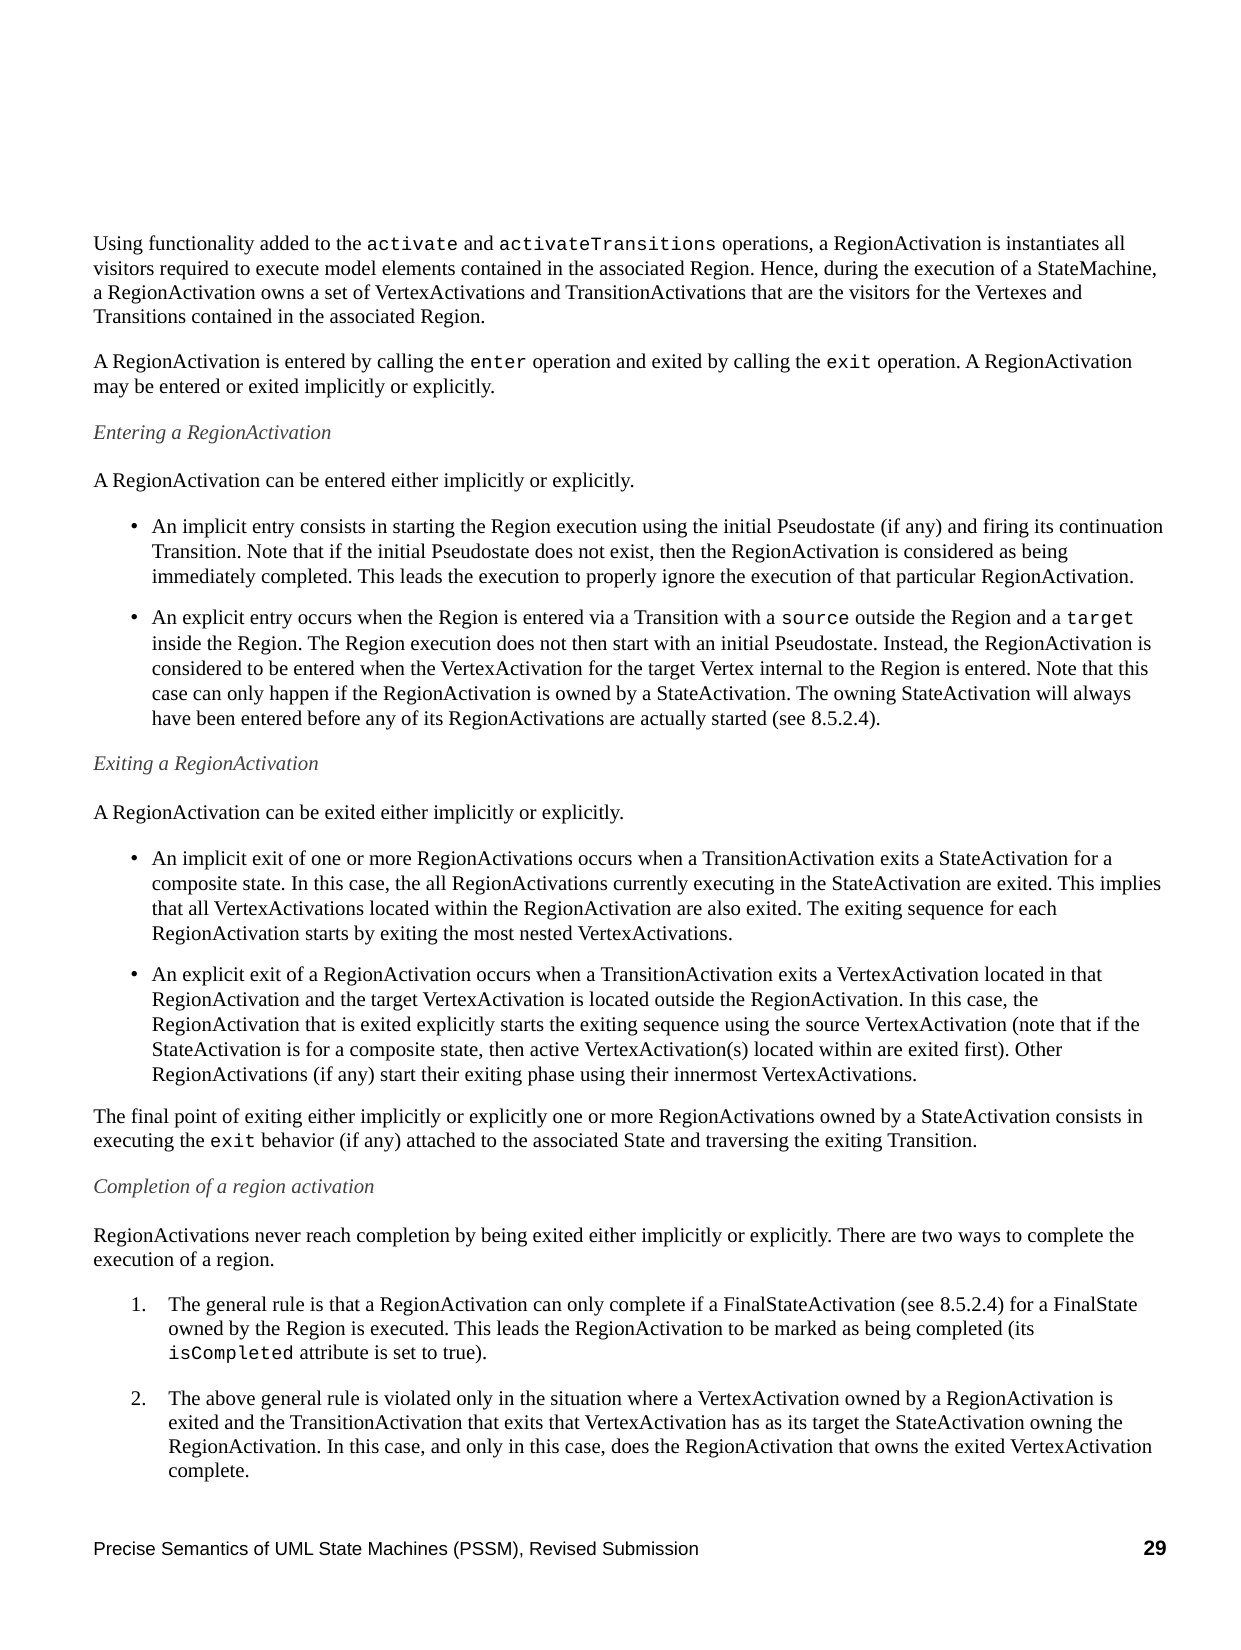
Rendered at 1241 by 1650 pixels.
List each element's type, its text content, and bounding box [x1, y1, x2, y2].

list An implicit entry consists in starting the Region execution using the initial Pseudostate (if any) and firing its continuation Transition. Note that if the initial Pseudostate does not exist, then the RegionActivation is considered as being immediately completed. This leads the execution to properly ignore the execution of that particular RegionActivation. [131, 513, 1164, 588]
list An explicit entry occurs when the Region is entered via a Transition with a source outside the Region and a target inside the Region. The Region execution does not then start with an initial Pseudostate. Instead, the RegionActivation is considered to be entered when the VertexActivation for the target Vertex internal to the Region is entered. Note that this case can only happen if the RegionActivation is owned by a StateActivation. The owning StateActivation will always have been entered before any of its RegionActivations are actually started (see 8.5.2.4). [131, 605, 1164, 730]
list The above general rule is violated only in the situation where a VertexActivation owned by a RegionActivation is exited and the TransitionActivation that exits that VertexActivation has as its target the StateActivation owning the RegionActivation. In this case, and only in this case, does the RegionActivation that owns the exited VertexActivation complete. [131, 1386, 1164, 1482]
list An explicit exit of a RegionActivation occurs when a TransitionActivation exits a VertexActivation located in that RegionActivation and the target VertexActivation is located outside the RegionActivation. In this case, the RegionActivation that is exited explicitly starts the exiting sequence using the source VertexActivation (note that if the StateActivation is for a composite state, then active VertexActivation(s) located within are exited first). Other RegionActivations (if any) start their exiting phase using their innermost VertexActivations. [131, 961, 1164, 1086]
text Using functionality added to the activate and activateTransitions operations, a RegionActivation is instantiates all visitors required to execute model elements contained in the associated Region. Hence, during the execution of a StateMachine, a RegionActivation owns a set of VertexActivations and TransitionActivations that are the visitors for the Vertexes and Transitions contained in the associated Region. [93, 231, 1164, 328]
text A RegionActivation can be exited either implicitly or explicitly. [93, 799, 1164, 824]
text A RegionActivation can be entered either implicitly or explicitly. [93, 468, 1164, 492]
subtitle Exiting a RegionActivation [93, 751, 1164, 775]
subtitle Entering a RegionActivation [93, 419, 1164, 444]
text A RegionActivation is entered by calling the enter operation and exited by calling the exit operation. A RegionActivation may be entered or exited implicitly or explicitly. [93, 349, 1164, 398]
list The general rule is that a RegionActivation can only complete if a FinalStateActivation (see 8.5.2.4) for a FinalState owned by the Region is executed. This leads the RegionActivation to be marked as being completed (its isCompleted attribute is set to true). [131, 1292, 1164, 1365]
subtitle Completion of a region activation [93, 1174, 1164, 1198]
text RegionActivations never reach completion by being exited either implicitly or explicitly. There are two ways to complete the execution of a region. [93, 1223, 1164, 1271]
list An implicit exit of one or more RegionActivations occurs when a TransitionActivation exits a StateActivation for a composite state. In this case, the all RegionActivations currently executing in the StateActivation are exited. This implies that all VertexActivations located within the RegionActivation are also exited. The exiting sequence for each RegionActivation starts by exiting the most nested VertexActivations. [131, 845, 1164, 945]
text The final point of exiting either implicitly or explicitly one or more RegionActivations owned by a StateActivation consists in executing the exit behavior (if any) attached to the associated State and traversing the exiting Transition. [93, 1103, 1164, 1153]
